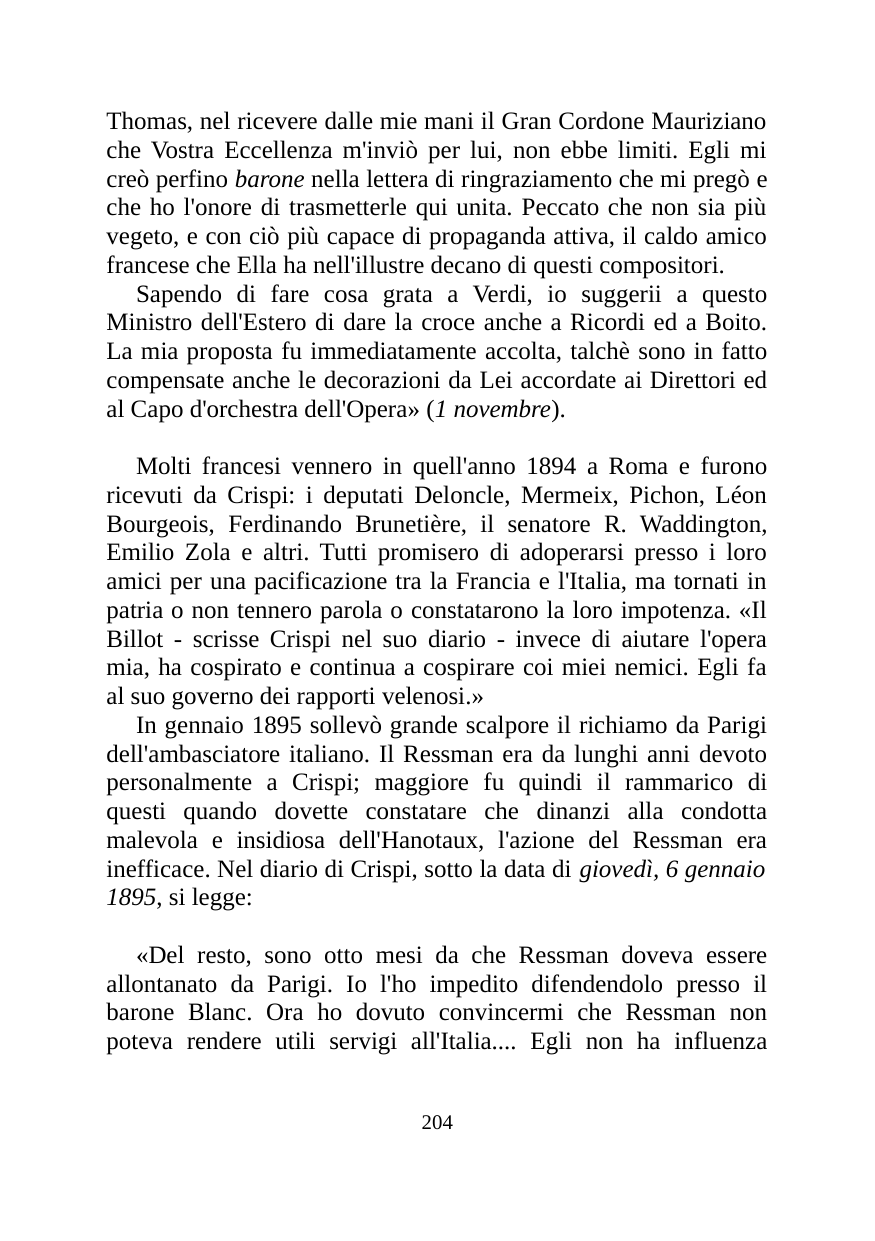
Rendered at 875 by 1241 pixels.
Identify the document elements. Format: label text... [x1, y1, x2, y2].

text Sapendo di fare cosa grata a Verdi, io suggerii a questo Ministro dell'Estero di dare la croce anche a Ricordi ed a Boito. La mia proposta fu immediatamente accolta, talchè sono in fatto compensate anche le decorazioni da Lei accordate ai Direttori ed al Capo d'orchestra dell'Opera» (1 novembre). [106, 279, 768, 422]
text Molti francesi vennero in quell'anno 1894 a Roma e furono ricevuti da Crispi: i deputati Deloncle, Mermeix, Pichon, Léon Bourgeois, Ferdinando Brunetière, il senatore R. Waddington, Emilio Zola e altri. Tutti promisero di adoperarsi presso i loro amici per una pacificazione tra la Francia e l'Italia, ma tornati in patria o non tennero parola o constatarono la loro impotenza. «Il Billot - scrisse Crispi nel suo diario - invece di aiutare l'opera mia, ha cospirato e continua a cospirare coi miei nemici. Egli fa al suo governo dei rapporti velenosi.» [106, 451, 768, 710]
text Thomas, nel ricevere dalle mie mani il Gran Cordone Mauriziano che Vostra Eccellenza m'inviò per lui, non ebbe limiti. Egli mi creò perfino barone nella lettera di ringraziamento che mi pregò e che ho l'onore di trasmetterle qui unita. Peccato che non sia più vegeto, e con ciò più capace di propaganda attiva, il caldo amico francese che Ella ha nell'illustre decano di questi compositori. [106, 106, 768, 279]
text «Del resto, sono otto mesi da che Ressman doveva essere allontanato da Parigi. Io l'ho impedito difendendolo presso il barone Blanc. Ora ho dovuto convincermi che Ressman non poteva rendere utili servigi all'Italia.... Egli non ha influenza [106, 940, 768, 1055]
text In gennaio 1895 sollevò grande scalpore il richiamo da Parigi dell'ambasciatore italiano. Il Ressman era da lunghi anni devoto personalmente a Crispi; maggiore fu quindi il rammarico di questi quando dovette constatare che dinanzi alla condotta malevola e insidiosa dell'Hanotaux, l'azione del Ressman era inefficace. Nel diario di Crispi, sotto la data di giovedì, 6 gennaio 1895, si legge: [106, 710, 768, 911]
